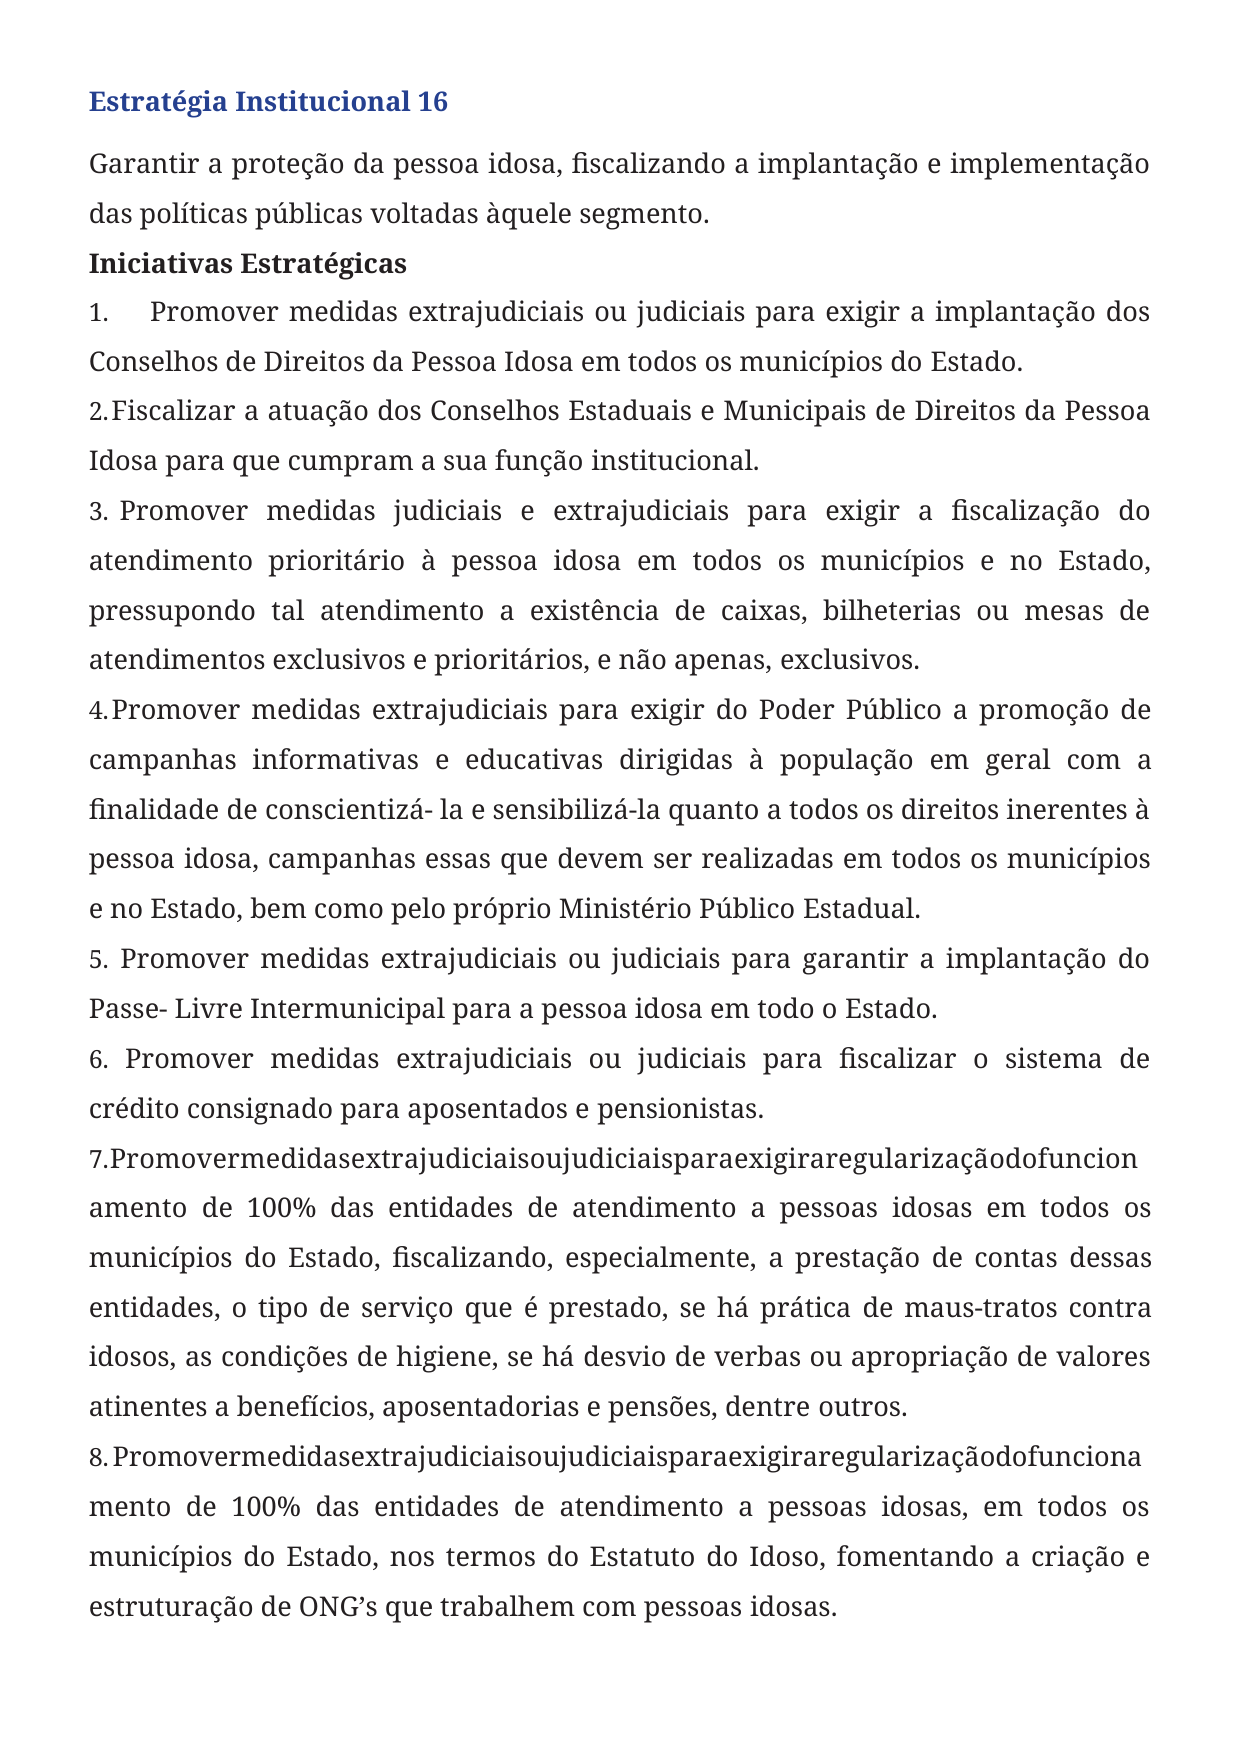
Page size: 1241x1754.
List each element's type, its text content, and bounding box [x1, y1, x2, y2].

list Promovermedidasextrajudiciaisoujudiciaisparaexigiraregularizaçãodofuncionamento de 100% das entidades de atendimento a pessoas idosas, em todos os municípios do Estado, nos termos do Estatuto do Idoso, fomentando a criação e estruturação de ONG’s que trabalhem com pessoas idosas. [88, 1438, 1152, 1624]
list Fiscalizar a atuação dos Conselhos Estaduais e Municipais de Direitos da Pessoa Idosa para que cumpram a sua função institucional. [88, 392, 1152, 478]
list Promover medidas extrajudiciais para exigir do Poder Público a promoção de campanhas informativas e educativas dirigidas à população em geral com a finalidade de conscientizá- la e sensibilizá-la quanto a todos os direitos inerentes à pessoa idosa, campanhas essas que devem ser realizadas em todos os municípios e no Estado, bem como pelo próprio Ministério Público Estadual. [88, 691, 1152, 926]
list Promovermedidasextrajudiciaisoujudiciaisparaexigiraregularizaçãodofuncionamento de 100% das entidades de atendimento a pessoas idosas em todos os municípios do Estado, fiscalizando, especialmente, a prestação de contas dessas entidades, o tipo de serviço que é prestado, se há prática de maus-tratos contra idosos, as condições de higiene, se há desvio de verbas ou apropriação de valores atinentes a benefícios, aposentadorias e pensões, dentre outros. [88, 1139, 1152, 1424]
list Promover medidas judiciais e extrajudiciais para exigir a fiscalização do atendimento prioritário à pessoa idosa em todos os municípios e no Estado, pressupondo tal atendimento a existência de caixas, bilheterias ou mesas de atendimentos exclusivos e prioritários, e não apenas, exclusivos. [88, 492, 1152, 677]
list Promover medidas extrajudiciais ou judiciais para fiscalizar o sistema de crédito consignado para aposentados e pensionistas. [88, 1039, 1152, 1126]
list Promover medidas extrajudiciais ou judiciais para garantir a implantação do Passe- Livre Intermunicipal para a pessoa idosa em todo o Estado. [88, 940, 1151, 1026]
text Garantir a proteção da pessoa idosa, fiscalizando a implantação e implementação das políticas públicas voltadas àquele segmento. [88, 145, 1152, 231]
list Promover medidas extrajudiciais ou judiciais para exigir a implantação dos Conselhos de Direitos da Pessoa Idosa em todos os municípios do Estado. [88, 292, 1152, 379]
subtitle Estratégia Institucional 16 [88, 82, 1240, 119]
subtitle Iniciativas Estratégicas [88, 244, 1240, 281]
